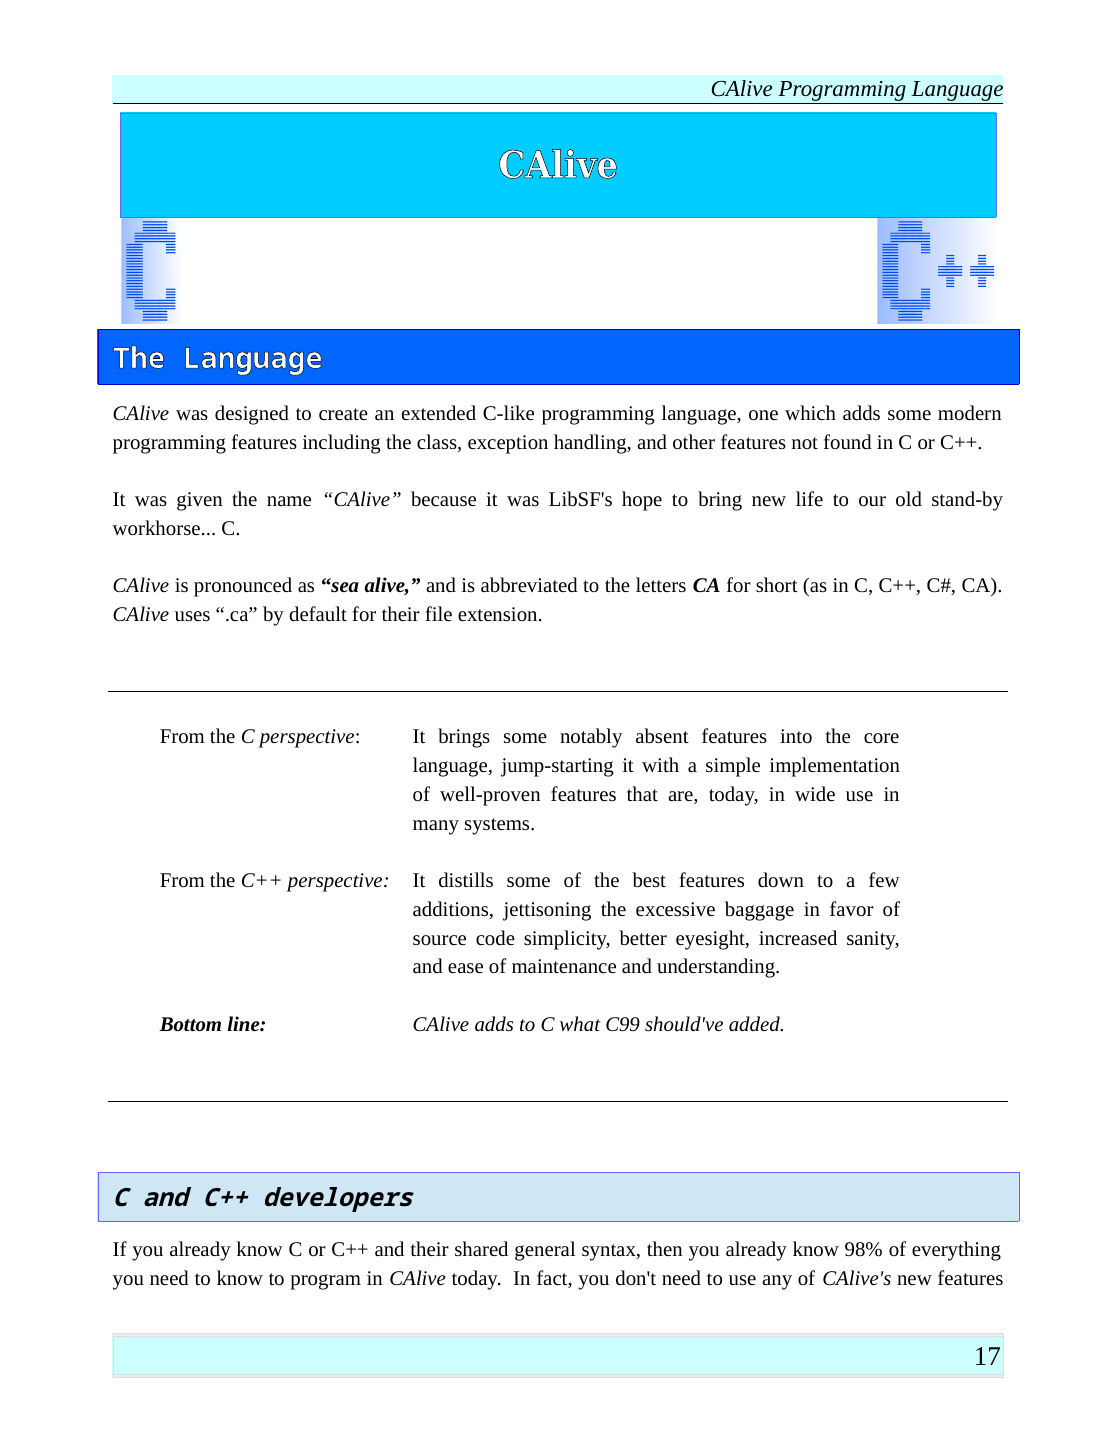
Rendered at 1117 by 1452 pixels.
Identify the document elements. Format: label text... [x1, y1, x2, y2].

subtitle The Language [99, 330, 1019, 384]
text Bottom line: CAlive adds to C what C99 should've added. [159, 1011, 901, 1036]
text If you already know C or C++ and their shared general syntax, then you already know 98% of everything you need to know to program in CAlive today. In fact, you don't need to use any of CAlive's new features [112, 1237, 1003, 1290]
text From the C perspective: It brings some notably absent features into the core language, jump-starting it with a simple implementation of well-proven features that are, today, in wide use in many systems. [159, 724, 901, 835]
text From the C++ perspective: It distills some of the best features down to a few additions, jettisoning the excessive baggage in favor of source code simplicity, better eyesight, increased sanity, and ease of maintenance and understanding. [159, 868, 901, 978]
picture [121, 218, 182, 324]
text It was given the name “CAlive” because it was LibSF's hope to bring new life to our old stand-by workhorse... C. [112, 487, 1003, 540]
picture [877, 218, 999, 324]
subtitle C and C++ developers [99, 1173, 1019, 1221]
text CAlive was designed to create an extended C-like programming language, one which adds some modern programming features including the class, exception handling, and other features not found in C or C++. [112, 401, 1003, 454]
text CAlive is pronounced as “sea alive,” and is abbreviated to the letters CA for short (as in C, C++, C#, CA). CAlive uses “.ca” by default for their file extension. [112, 573, 1003, 626]
title CAlive [121, 114, 996, 217]
